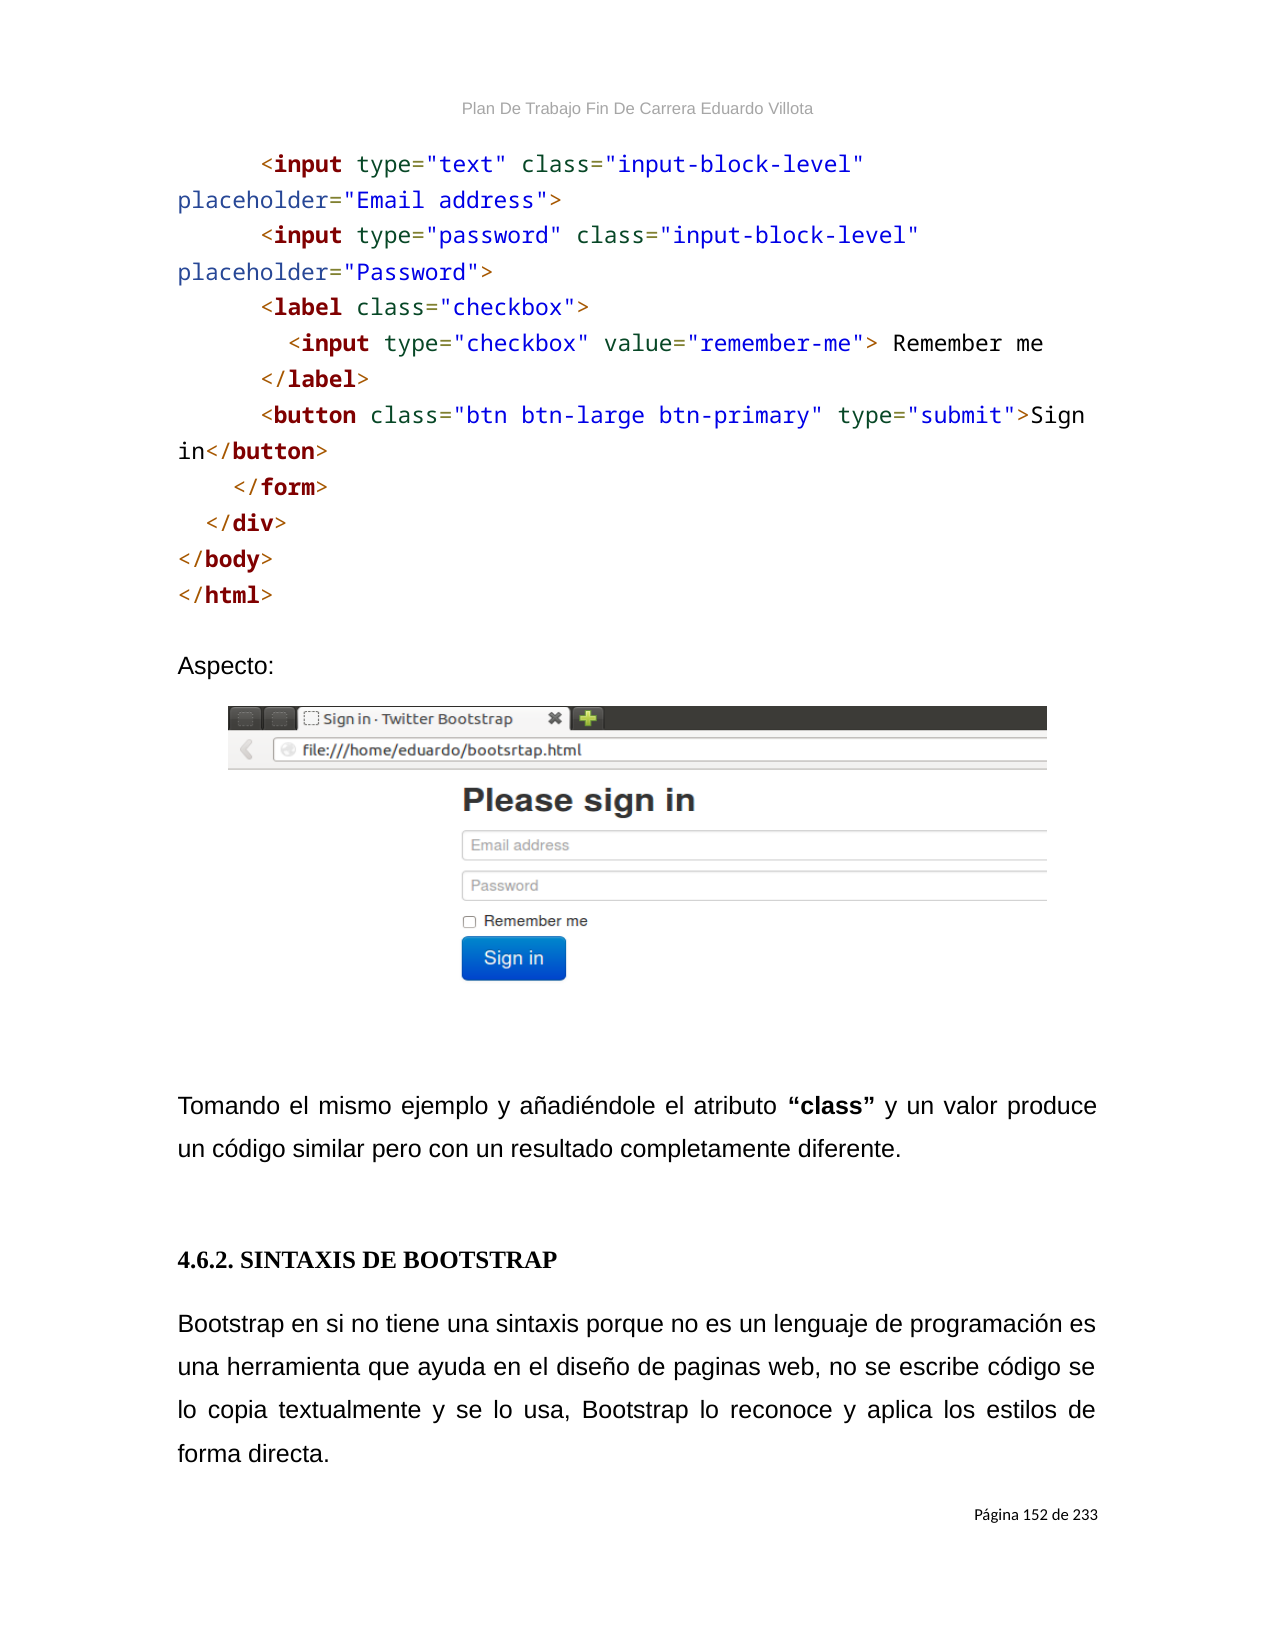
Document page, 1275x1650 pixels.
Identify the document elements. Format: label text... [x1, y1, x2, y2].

text </div> [177, 507, 1098, 538]
text </body> [177, 543, 1098, 574]
text </html> [177, 579, 1098, 610]
picture [228, 706, 1047, 1021]
text Bootstrap en si no tiene una sintaxis porque no es un lenguaje de programación es una herramienta que ayuda en el diseño de paginas web, no se escribe código se lo copia textualmente y se lo usa, Bootstrap lo reconoce y aplica los estilos de forma directa. [177, 1309, 1098, 1467]
text Tomando el mismo ejemplo y añadiéndole el atributo “class” y un valor produce un código similar pero con un resultado completamente diferente. [177, 1091, 1098, 1163]
text <input type="password" class="input-block-level" placeholder="Password"> [177, 219, 1098, 287]
text <label class="checkbox"> [177, 291, 1098, 323]
text Aspecto: [177, 651, 1098, 679]
text <input type="text" class="input-block-level" placeholder="Email address"> [177, 148, 1098, 215]
text <button class="btn btn-large btn-primary" type="submit">Sign in</button> [177, 399, 1098, 466]
text </label> [177, 363, 1098, 394]
text </form> [177, 471, 1098, 502]
text 4.6.2. SINTAXIS DE BOOTSTRAP [177, 1245, 1098, 1274]
text <input type="checkbox" value="remember-me"> Remember me [177, 327, 1098, 358]
